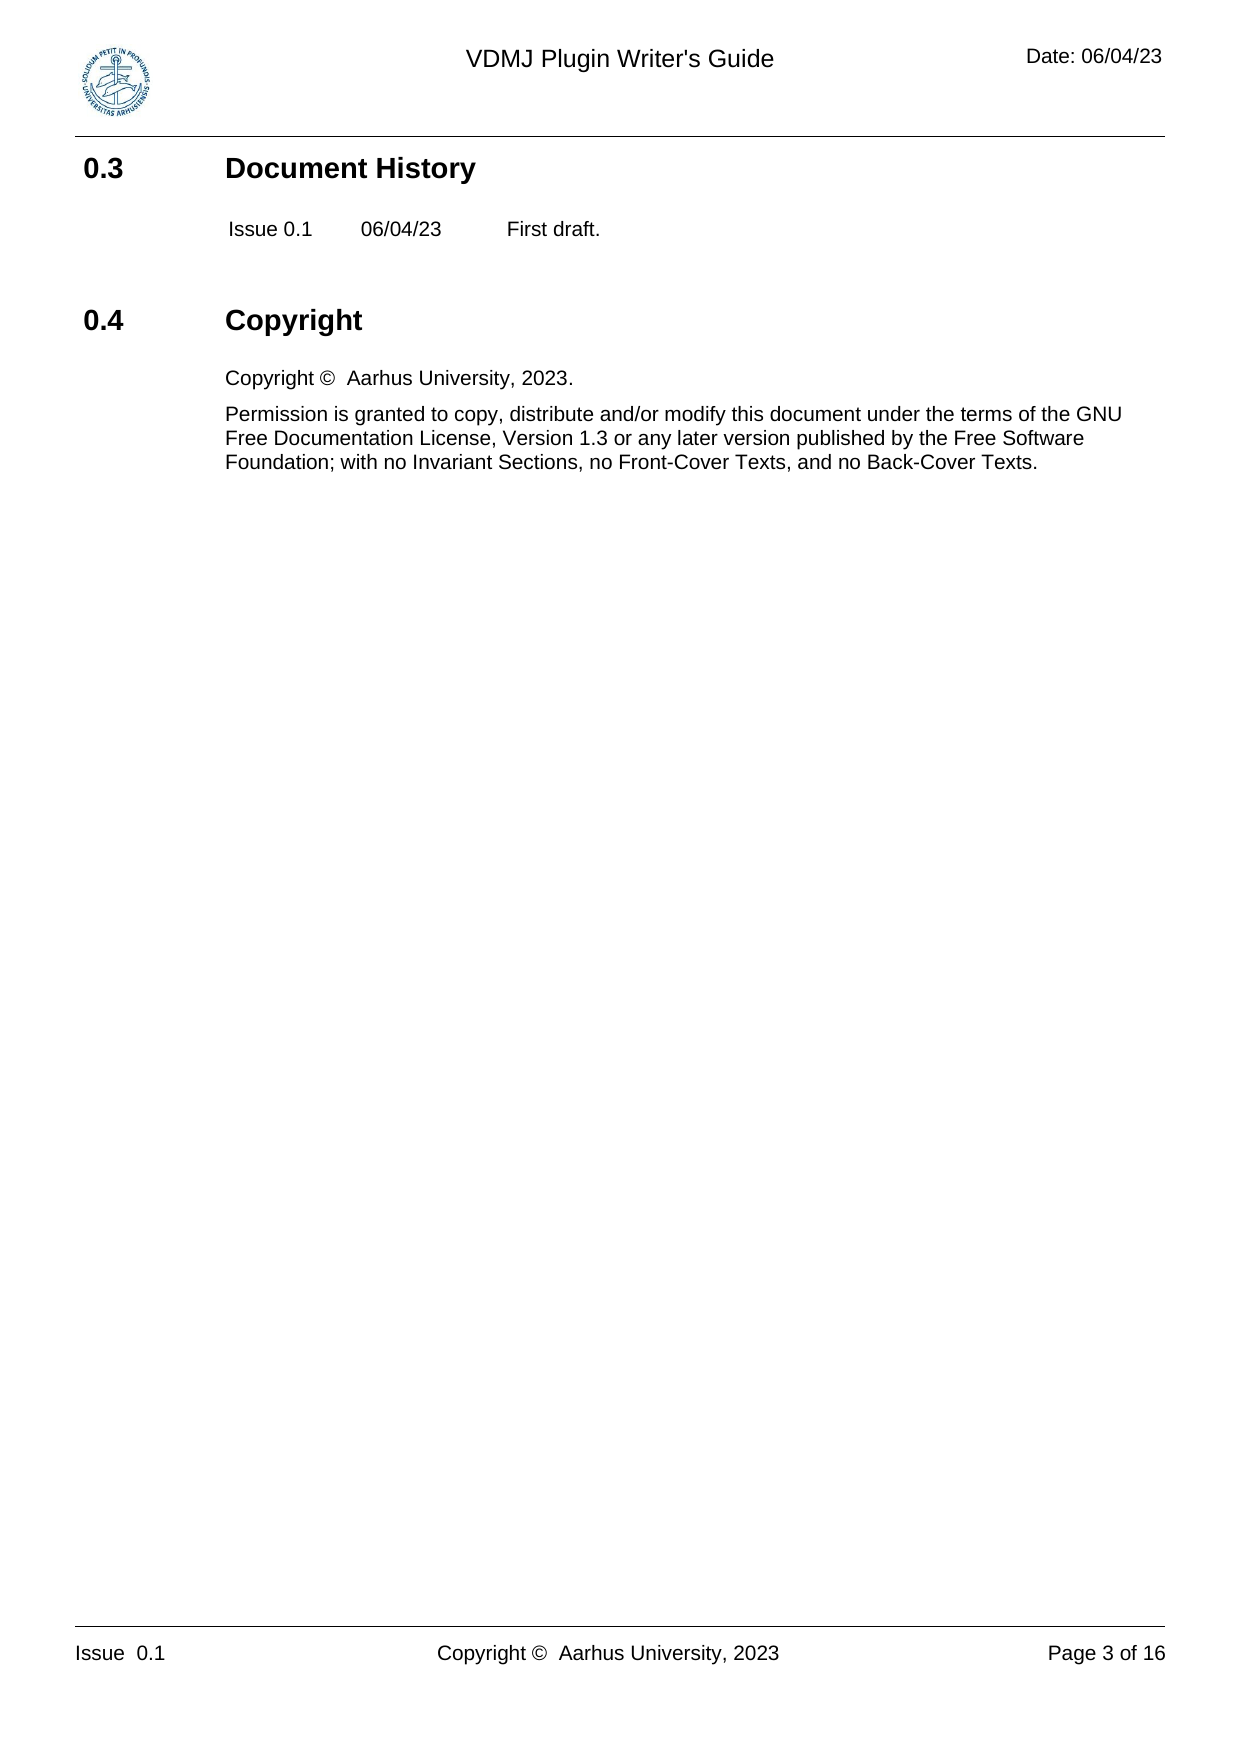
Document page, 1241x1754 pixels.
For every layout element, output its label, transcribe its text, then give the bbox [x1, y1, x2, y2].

subtitle Document History [75, 152, 1165, 185]
text Copyright © Aarhus University, 2023. [225, 366, 1165, 390]
table_header First draft. [504, 215, 1118, 244]
table_cell [504, 244, 1118, 273]
table_cell [358, 244, 503, 273]
table_cell [225, 244, 357, 273]
table_header 06/04/23 [358, 215, 503, 244]
table_header Issue 0.1 [225, 215, 357, 244]
picture [78, 44, 153, 120]
subtitle Copyright [75, 303, 1165, 336]
text Permission is granted to copy, distribute and/or modify this document under the terms of the GNU Free Documentation License, Version 1.3 or any later version published by the Free Software Foundation; with no Invariant Sections, no Front-Cover Texts, and no Back-Cover Texts. [225, 403, 1165, 474]
